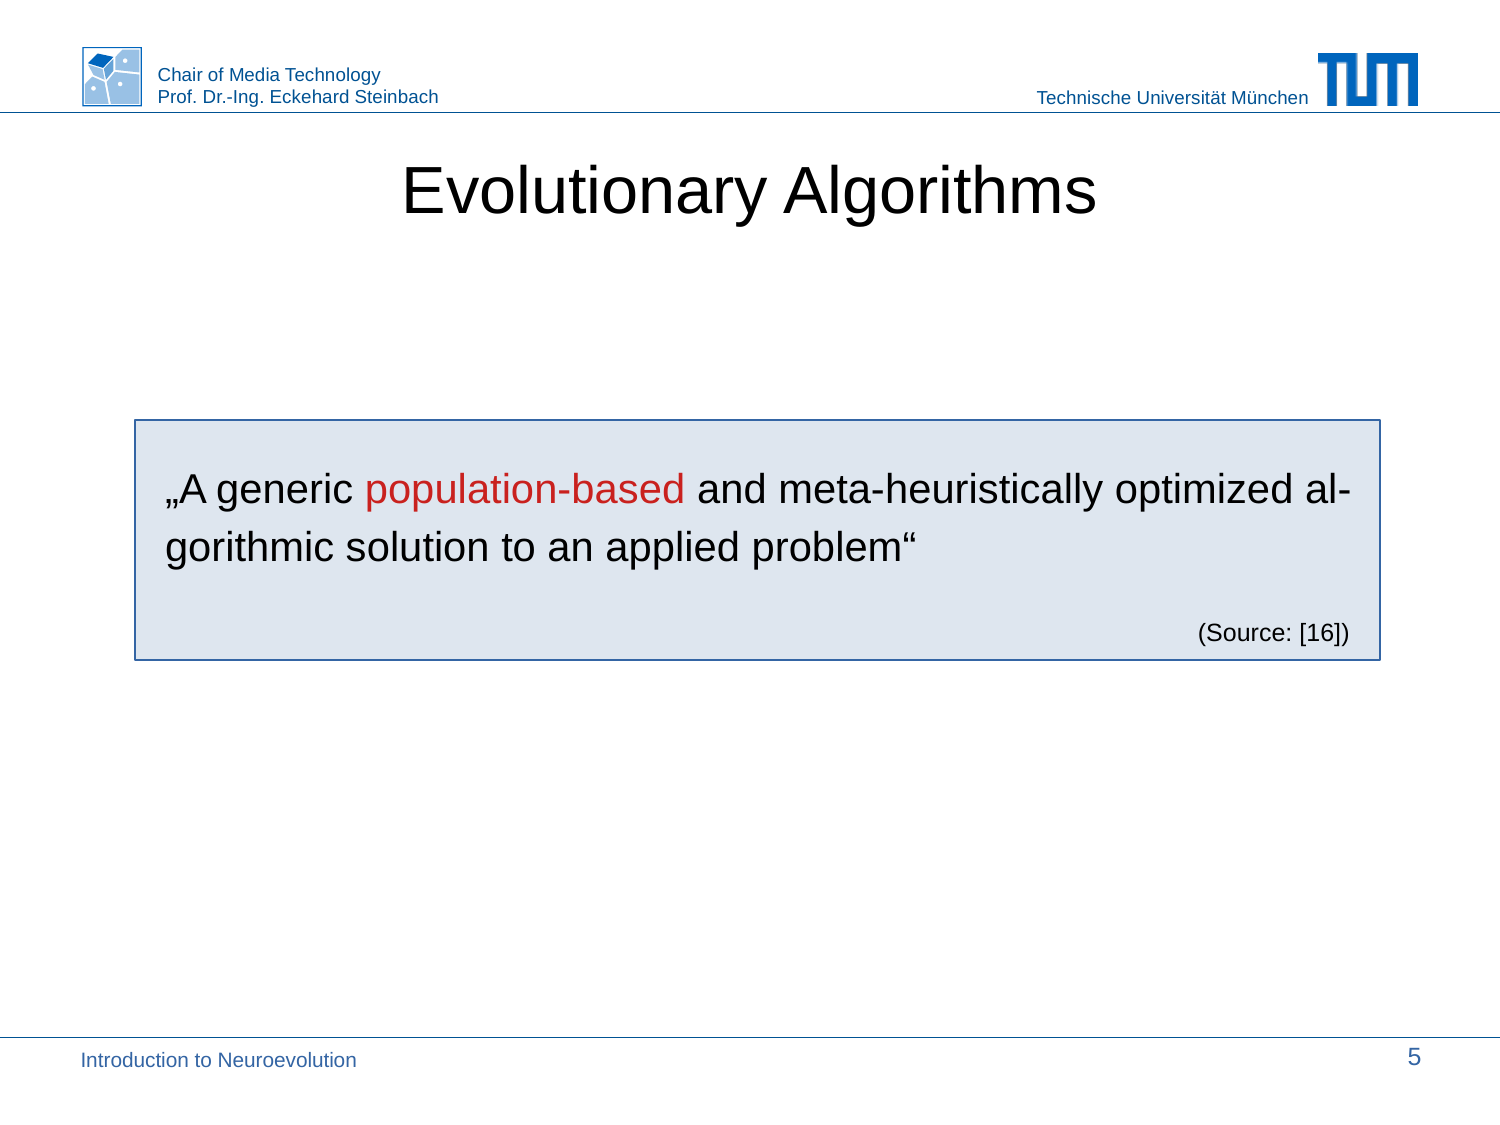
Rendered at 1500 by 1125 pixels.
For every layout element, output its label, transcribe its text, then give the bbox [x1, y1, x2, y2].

title Evolutionary Algorithms [83, 139, 1417, 239]
list „A generic population-based and meta-heuristically optimized al- gorithmic solution to an applied problem“ (Source: [16]) [83, 279, 1417, 1013]
text_box Introduction to Neuroevolution [65, 1041, 406, 1081]
text_box [1392, 1035, 1471, 1090]
picture [1318, 53, 1418, 106]
